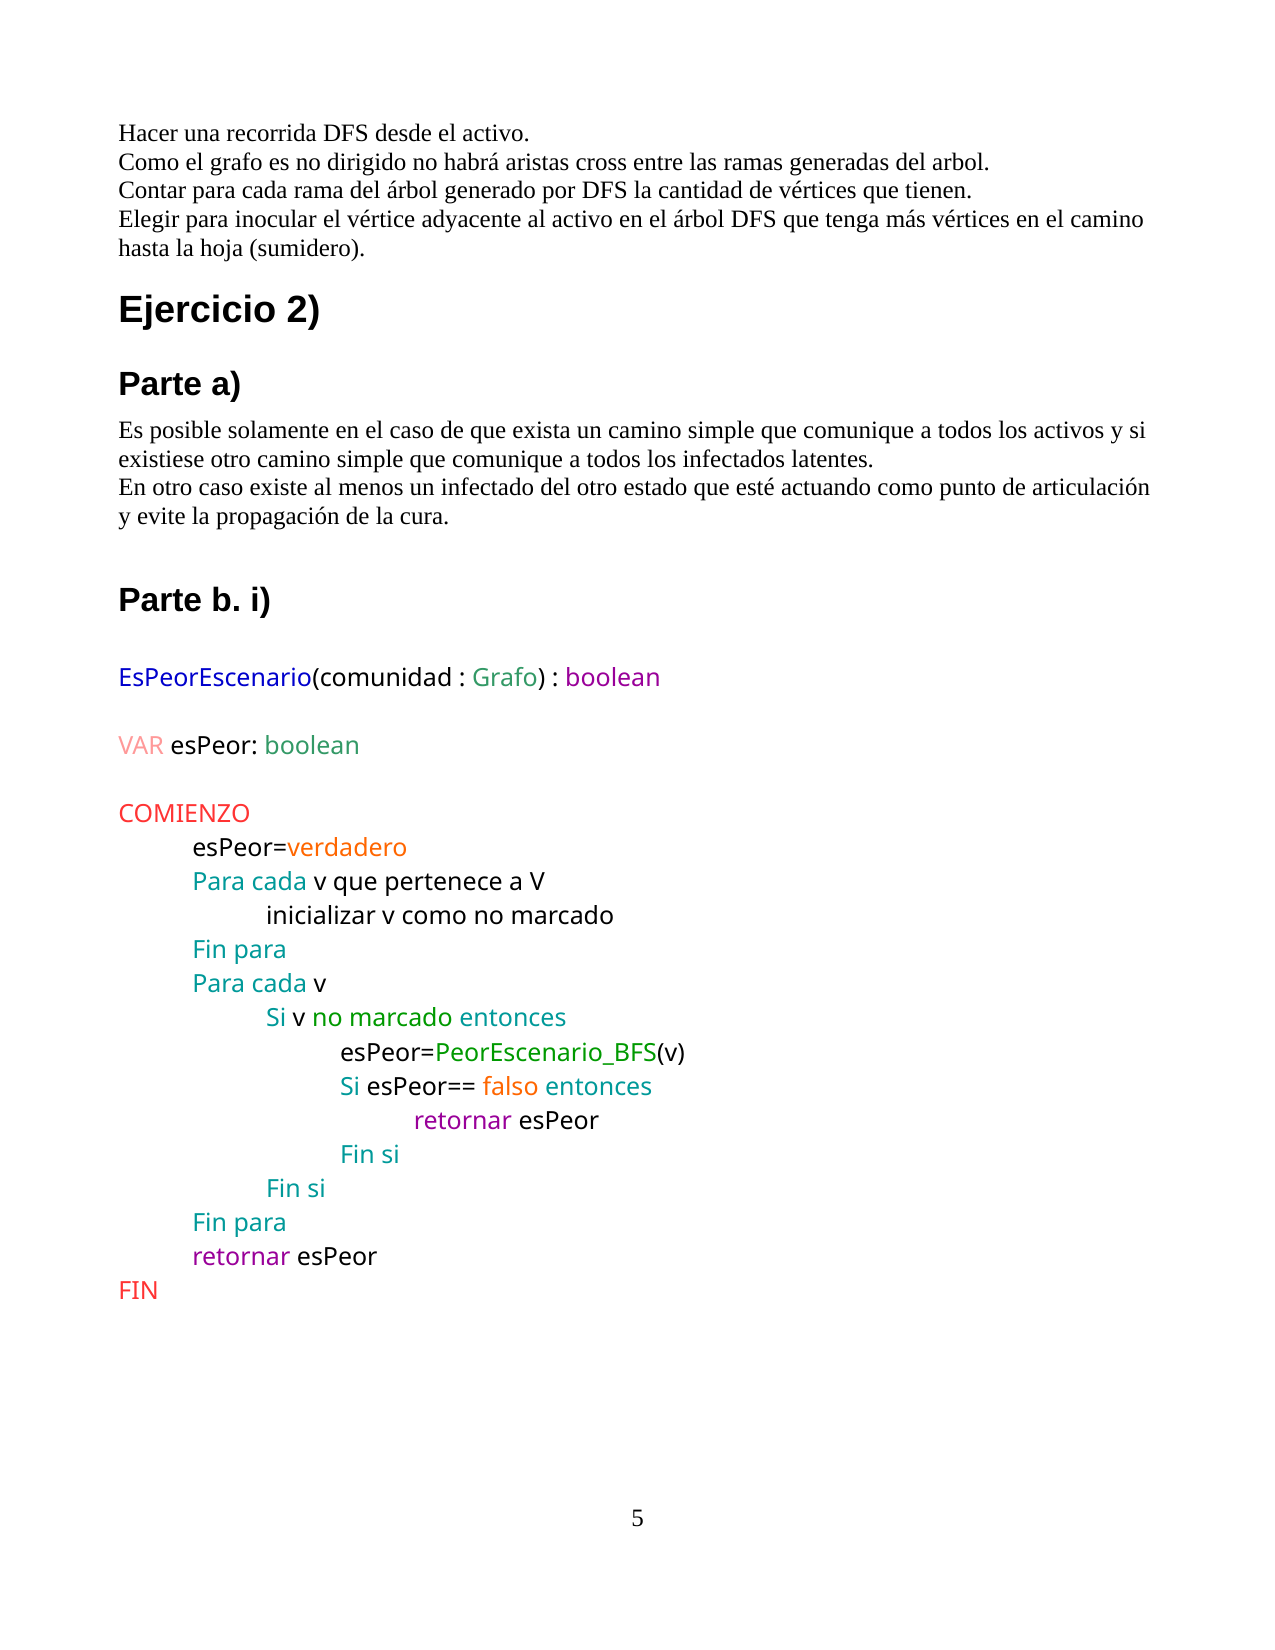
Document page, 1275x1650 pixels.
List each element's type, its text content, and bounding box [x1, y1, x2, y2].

text Es posible solamente en el caso de que exista un camino simple que comunique a todos los activos y si existiese otro camino simple que comunique a todos los infectados latentes. [118, 415, 1157, 472]
text esPeor=verdadero [118, 830, 1157, 864]
text Como el grafo es no dirigido no habrá aristas cross entre las ramas generadas del arbol. [118, 147, 1157, 176]
text Si esPeor== falso entonces [118, 1068, 1157, 1102]
text Fin para [118, 932, 1157, 966]
text Hacer una recorrida DFS desde el activo. [118, 118, 1157, 147]
text retornar esPeor [118, 1102, 1157, 1136]
text esPeor=PeorEscenario_BFS(v) [118, 1034, 1157, 1068]
text EsPeorEscenario(comunidad : Grafo) : boolean [118, 659, 1157, 693]
subtitle Parte b. i) [118, 579, 1157, 618]
subtitle Ejercicio 2) [118, 287, 1157, 331]
text COMIENZO [118, 796, 1157, 830]
text FIN [118, 1273, 1157, 1307]
text Si v no marcado entonces [118, 1000, 1157, 1034]
text Contar para cada rama del árbol generado por DFS la cantidad de vértices que tienen. [118, 176, 1157, 204]
text Elegir para inocular el vértice adyacente al activo en el árbol DFS que tenga más vértices en el camino hasta la hoja (sumidero). [118, 204, 1157, 262]
text VAR esPeor: boolean [118, 728, 1157, 762]
text En otro caso existe al menos un infectado del otro estado que esté actuando como punto de articulación y evite la propagación de la cura. [118, 472, 1157, 530]
text Fin si [118, 1136, 1157, 1170]
subtitle Parte a) [118, 364, 1157, 402]
text inicializar v como no marcado [118, 898, 1157, 932]
text Fin para [118, 1204, 1157, 1238]
text Fin si [118, 1170, 1157, 1204]
text retornar esPeor [118, 1238, 1157, 1273]
text Para cada v [118, 966, 1157, 1000]
text Para cada v que pertenece a V [118, 864, 1157, 898]
